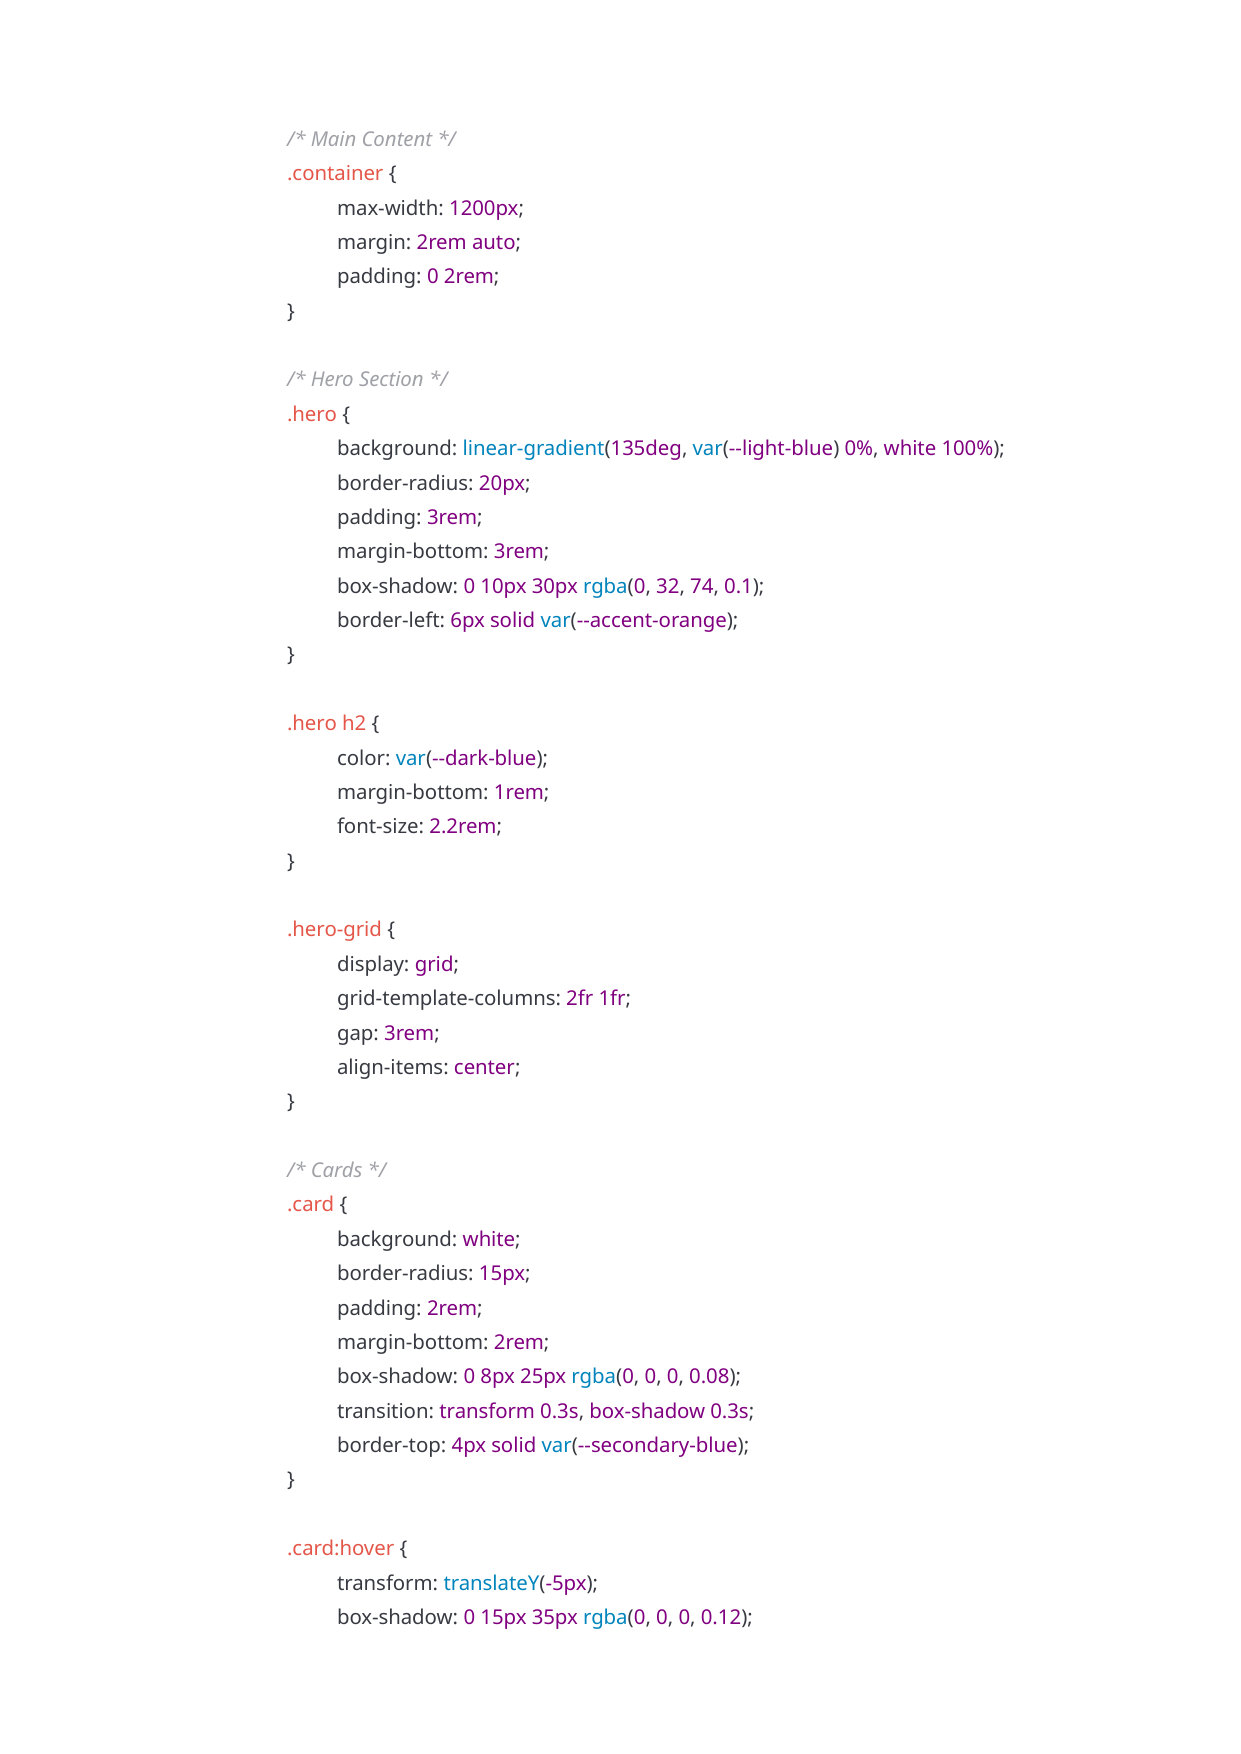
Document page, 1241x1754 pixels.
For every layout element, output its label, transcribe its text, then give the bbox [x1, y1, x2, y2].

text .hero-grid { [187, 909, 1053, 943]
text border-left: 6px solid var(--accent-orange); [187, 599, 1053, 634]
text font-size: 2.2rem; [187, 806, 1053, 840]
text padding: 0 2rem; [187, 256, 1053, 290]
text transform: translateY(-5px); [187, 1562, 1053, 1596]
text align-items: center; [187, 1046, 1053, 1081]
text } [187, 290, 1053, 324]
text transition: transform 0.3s, box-shadow 0.3s; [187, 1390, 1053, 1424]
text max-width: 1200px; [187, 187, 1053, 221]
text margin-bottom: 3rem; [187, 531, 1053, 565]
text margin-bottom: 1rem; [187, 771, 1053, 806]
text grid-template-columns: 2fr 1fr; [187, 977, 1053, 1012]
text color: var(--dark-blue); [187, 737, 1053, 771]
text /* Main Content */ [187, 118, 1053, 152]
text background: white; [187, 1218, 1053, 1252]
text } [187, 1459, 1053, 1493]
text border-top: 4px solid var(--secondary-blue); [187, 1424, 1053, 1459]
text /* Hero Section */ [187, 359, 1053, 393]
text box-shadow: 0 15px 35px rgba(0, 0, 0, 0.12); [187, 1596, 1053, 1631]
text display: grid; [187, 943, 1053, 977]
text box-shadow: 0 8px 25px rgba(0, 0, 0, 0.08); [187, 1356, 1053, 1390]
text } [187, 1081, 1053, 1115]
text .hero { [187, 393, 1053, 427]
text border-radius: 20px; [187, 462, 1053, 496]
text .card { [187, 1184, 1053, 1218]
text margin: 2rem auto; [187, 221, 1053, 256]
text } [187, 840, 1053, 874]
text } [187, 634, 1053, 668]
text box-shadow: 0 10px 30px rgba(0, 32, 74, 0.1); [187, 565, 1053, 599]
text padding: 2rem; [187, 1287, 1053, 1321]
text background: linear-gradient(135deg, var(--light-blue) 0%, white 100%); [187, 427, 1053, 462]
text gap: 3rem; [187, 1012, 1053, 1046]
text padding: 3rem; [187, 496, 1053, 531]
text .card:hover { [187, 1527, 1053, 1562]
text margin-bottom: 2rem; [187, 1321, 1053, 1356]
text border-radius: 15px; [187, 1252, 1053, 1287]
text .container { [187, 152, 1053, 187]
text .hero h2 { [187, 702, 1053, 737]
text /* Cards */ [187, 1149, 1053, 1184]
